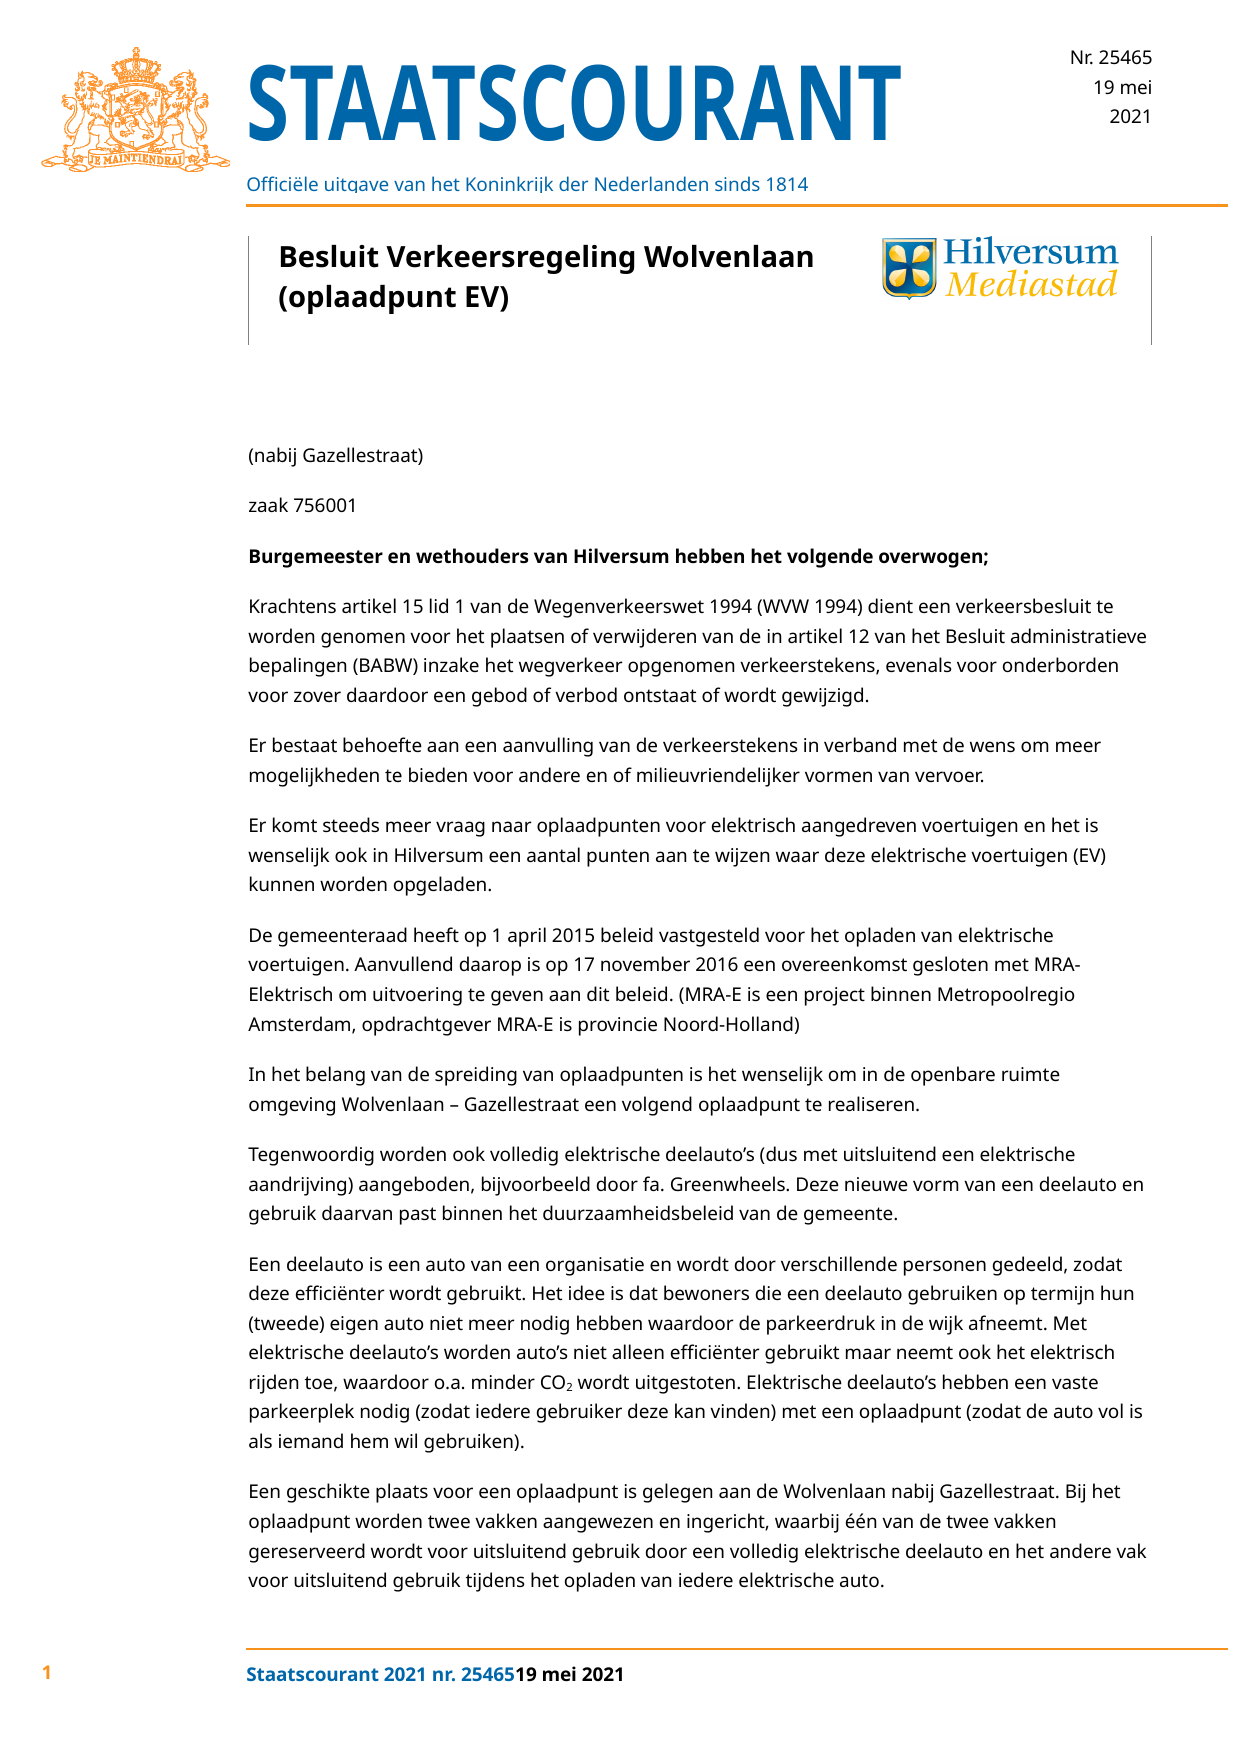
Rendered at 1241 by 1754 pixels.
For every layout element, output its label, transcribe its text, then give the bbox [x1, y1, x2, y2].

table_header [850, 300, 1151, 345]
text Krachtens artikel 15 lid 1 van de Wegenverkeerswet 1994 (WVW 1994) dient een verkeersbesluit te worden genomen voor het plaatsen of verwijderen van de in artikel 12 van het Besluit administratieve bepalingen (BABW) inzake het wegverkeer opgenomen verkeerstekens, evenals voor onderborden voor zover daardoor een gebod of verbod ontstaat of wordt gewijzigd. [248, 593, 1152, 708]
text Er komt steeds meer vraag naar oplaadpunten voor elektrisch aangedreven voertuigen en het is wenselijk ook in Hilversum een aantal punten aan te wijzen waar deze elektrische voertuigen (EV) kunnen worden opgeladen. [248, 812, 1152, 897]
text Tegenwoordig worden ook volledig elektrische deelauto’s (dus met uitsluitend een elektrische aandrijving) aangeboden, bijvoorbeeld door fa. Greenwheels. Deze nieuwe vorm van een deelauto en gebruik daarvan past binnen het duurzaamheidsbeleid van de gemeente. [248, 1141, 1152, 1226]
table_header [1119, 236, 1151, 299]
picture [41, 47, 231, 172]
table_header [850, 236, 882, 299]
picture [882, 236, 1119, 300]
text Burgemeester en wethouders van Hilversum hebben het volgende overwogen; [248, 543, 1152, 568]
text De gemeenteraad heeft op 1 april 2015 beleid vastgesteld voor het opladen van elektrische voertuigen. Aanvullend daarop is op 17 november 2016 een overeenkomst gesloten met MRA-Elektrisch om uitvoering te geven aan dit beleid. (MRA-E is een project binnen Metropoolregio Amsterdam, opdrachtgever MRA-E is provincie Noord-Holland) [248, 922, 1152, 1036]
text zaak 756001 [248, 492, 1152, 518]
text (nabij Gazellestraat) [248, 442, 1152, 468]
text In het belang van de spreiding van oplaadpunten is het wenselijk om in de openbare ruimte omgeving Wolvenlaan – Gazellestraat een volgend oplaadpunt te realiseren. [248, 1061, 1152, 1116]
text Een geschikte plaats voor een oplaadpunt is gelegen aan de Wolvenlaan nabij Gazellestraat. Bij het oplaadpunt worden twee vakken aangewezen en ingericht, waarbij één van de twee vakken gereserveerd wordt voor uitsluitend gebruik door een volledig elektrische deelauto en het andere vak voor uitsluitend gebruik tijdens het opladen van iedere elektrische auto. [248, 1479, 1152, 1593]
text Er bestaat behoefte aan een aanvulling van de verkeerstekens in verband met de wens om meer mogelijkheden te bieden voor andere en of milieuvriendelijker vormen van vervoer. [248, 732, 1152, 788]
table_header Besluit Verkeersregeling Wolvenlaan (oplaadpunt EV) [249, 236, 850, 345]
text Een deelauto is een auto van een organisatie en wordt door verschillende personen gedeeld, zodat deze efficiënter wordt gebruikt. Het idee is dat bewoners die een deelauto gebruiken op termijn hun (tweede) eigen auto niet meer nodig hebben waardoor de parkeerdruk in de wijk afneemt. Met elektrische deelauto’s worden auto’s niet alleen efficiënter gebruikt maar neemt ook het elektrisch rijden toe, waardoor o.a. minder CO2 wordt uitgestoten. Elektrische deelauto’s hebben een vaste parkeerplek nodig (zodat iedere gebruiker deze kan vinden) met een oplaadpunt (zodat de auto vol is als iemand hem wil gebruiken). [248, 1251, 1152, 1454]
